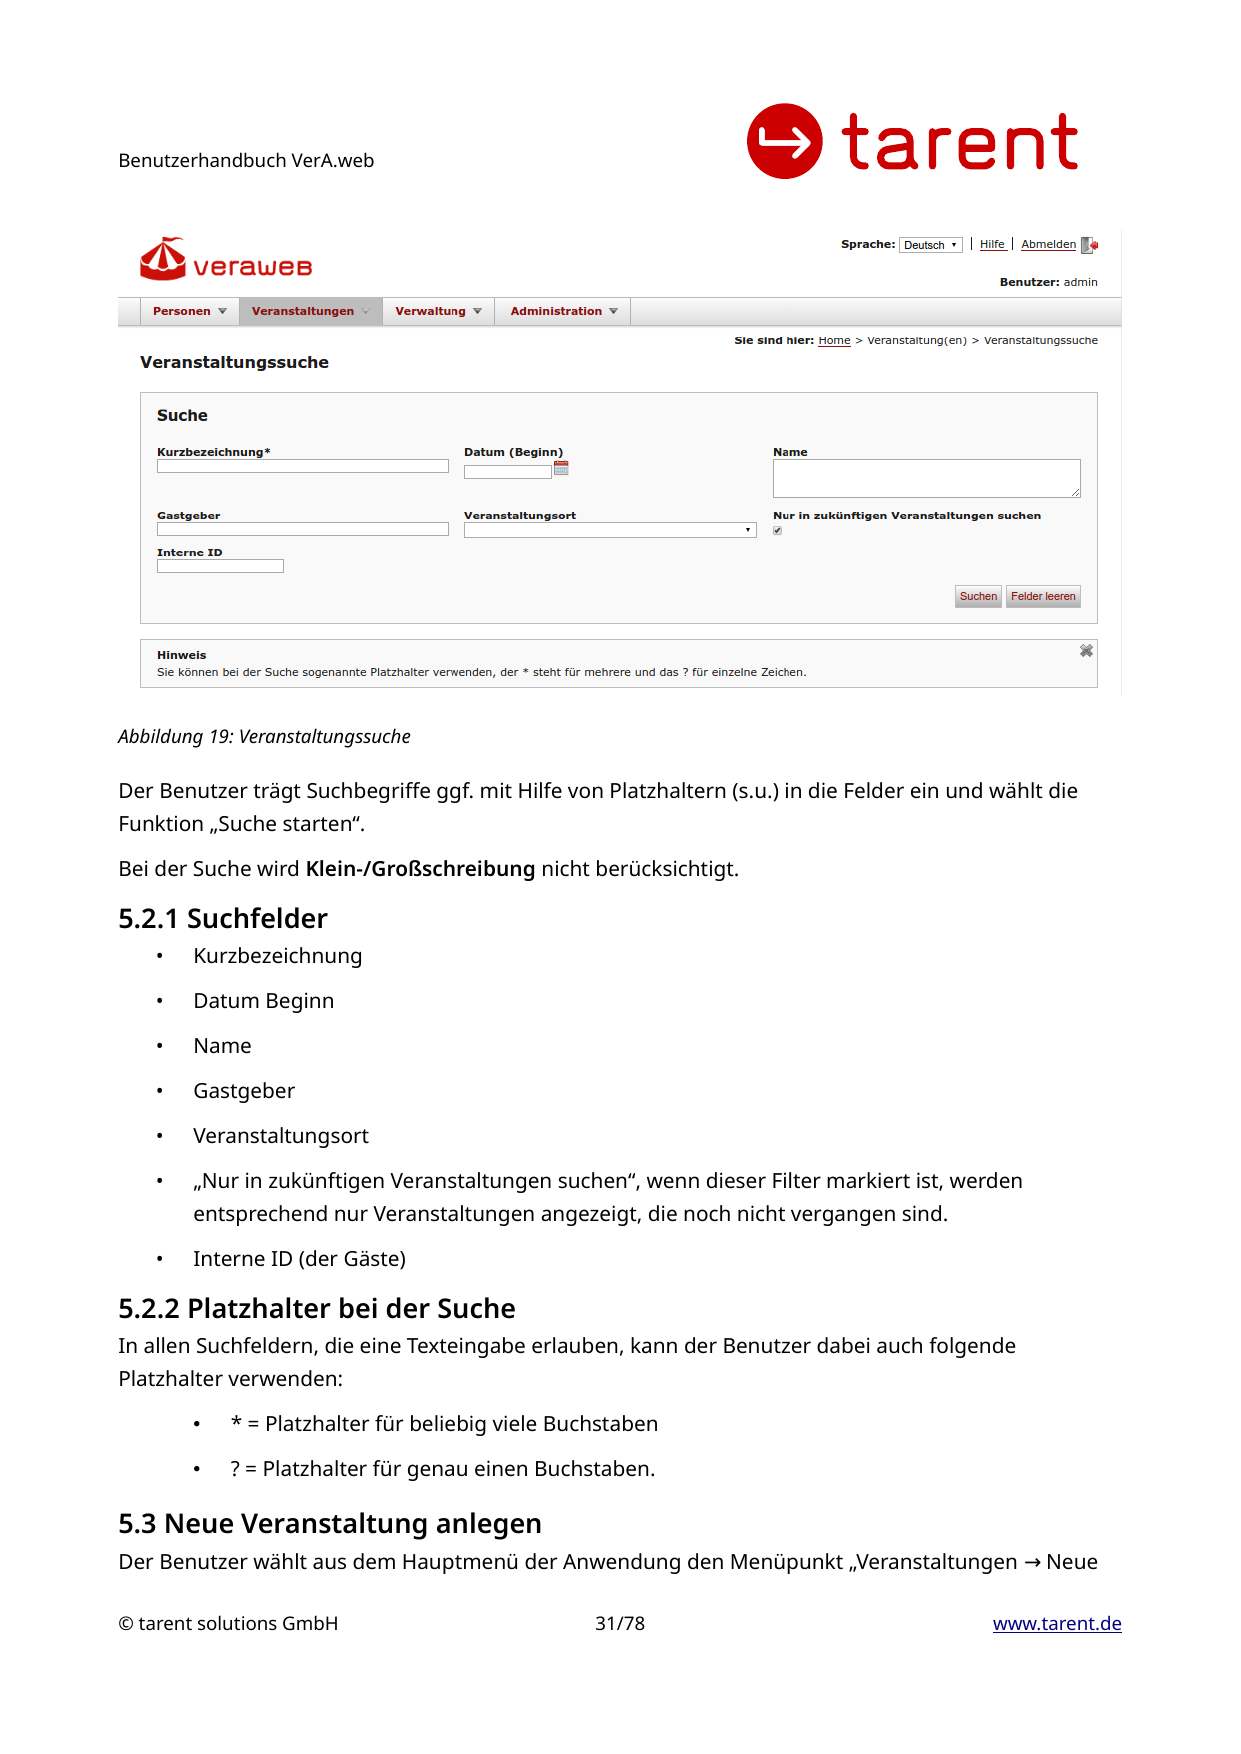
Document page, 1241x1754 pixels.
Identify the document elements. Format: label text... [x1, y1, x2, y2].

list Name [156, 1031, 1122, 1060]
text [118, 207, 1122, 230]
list Interne ID (der Gäste) [156, 1244, 1122, 1272]
picture [118, 230, 1122, 696]
list * = Platzhalter für beliebig viele Buchstaben [193, 1409, 1122, 1437]
list ? = Platzhalter für genau einen Buchstaben. [193, 1454, 1122, 1482]
text Der Benutzer trägt Suchbegriffe ggf. mit Hilfe von Platzhaltern (s.u.) in die Felder ein und wählt die Funktion „Suche starten“. [118, 749, 1122, 837]
text Abbildung 19: Veranstaltungssuche [118, 696, 1122, 749]
text Der Benutzer wählt aus dem Hauptmenü der Anwendung den Menüpunkt „Veranstaltungen → Neue [118, 1547, 1122, 1575]
text Bei der Suche wird Klein-/Großschreibung nicht berücksichtigt. [118, 854, 1122, 882]
list Veranstaltungsort [156, 1121, 1122, 1150]
list Gastgeber [156, 1076, 1122, 1105]
text In allen Suchfeldern, die eine Texteingabe erlauben, kann der Benutzer dabei auch folgende Platzhalter verwenden: [118, 1331, 1122, 1392]
subtitle Neue Veranstaltung anlegen [118, 1504, 1122, 1541]
subtitle Platzhalter bei der Suche [118, 1289, 1122, 1326]
list Datum Beginn [156, 986, 1122, 1015]
list Kurzbezeichnung [156, 941, 1122, 970]
list „Nur in zukünftigen Veranstaltungen suchen“, wenn dieser Filter markiert ist, werden entsprechend nur Veranstaltungen angezeigt, die noch nicht vergangen sind. [156, 1166, 1122, 1227]
subtitle Suchfelder [118, 899, 1122, 936]
